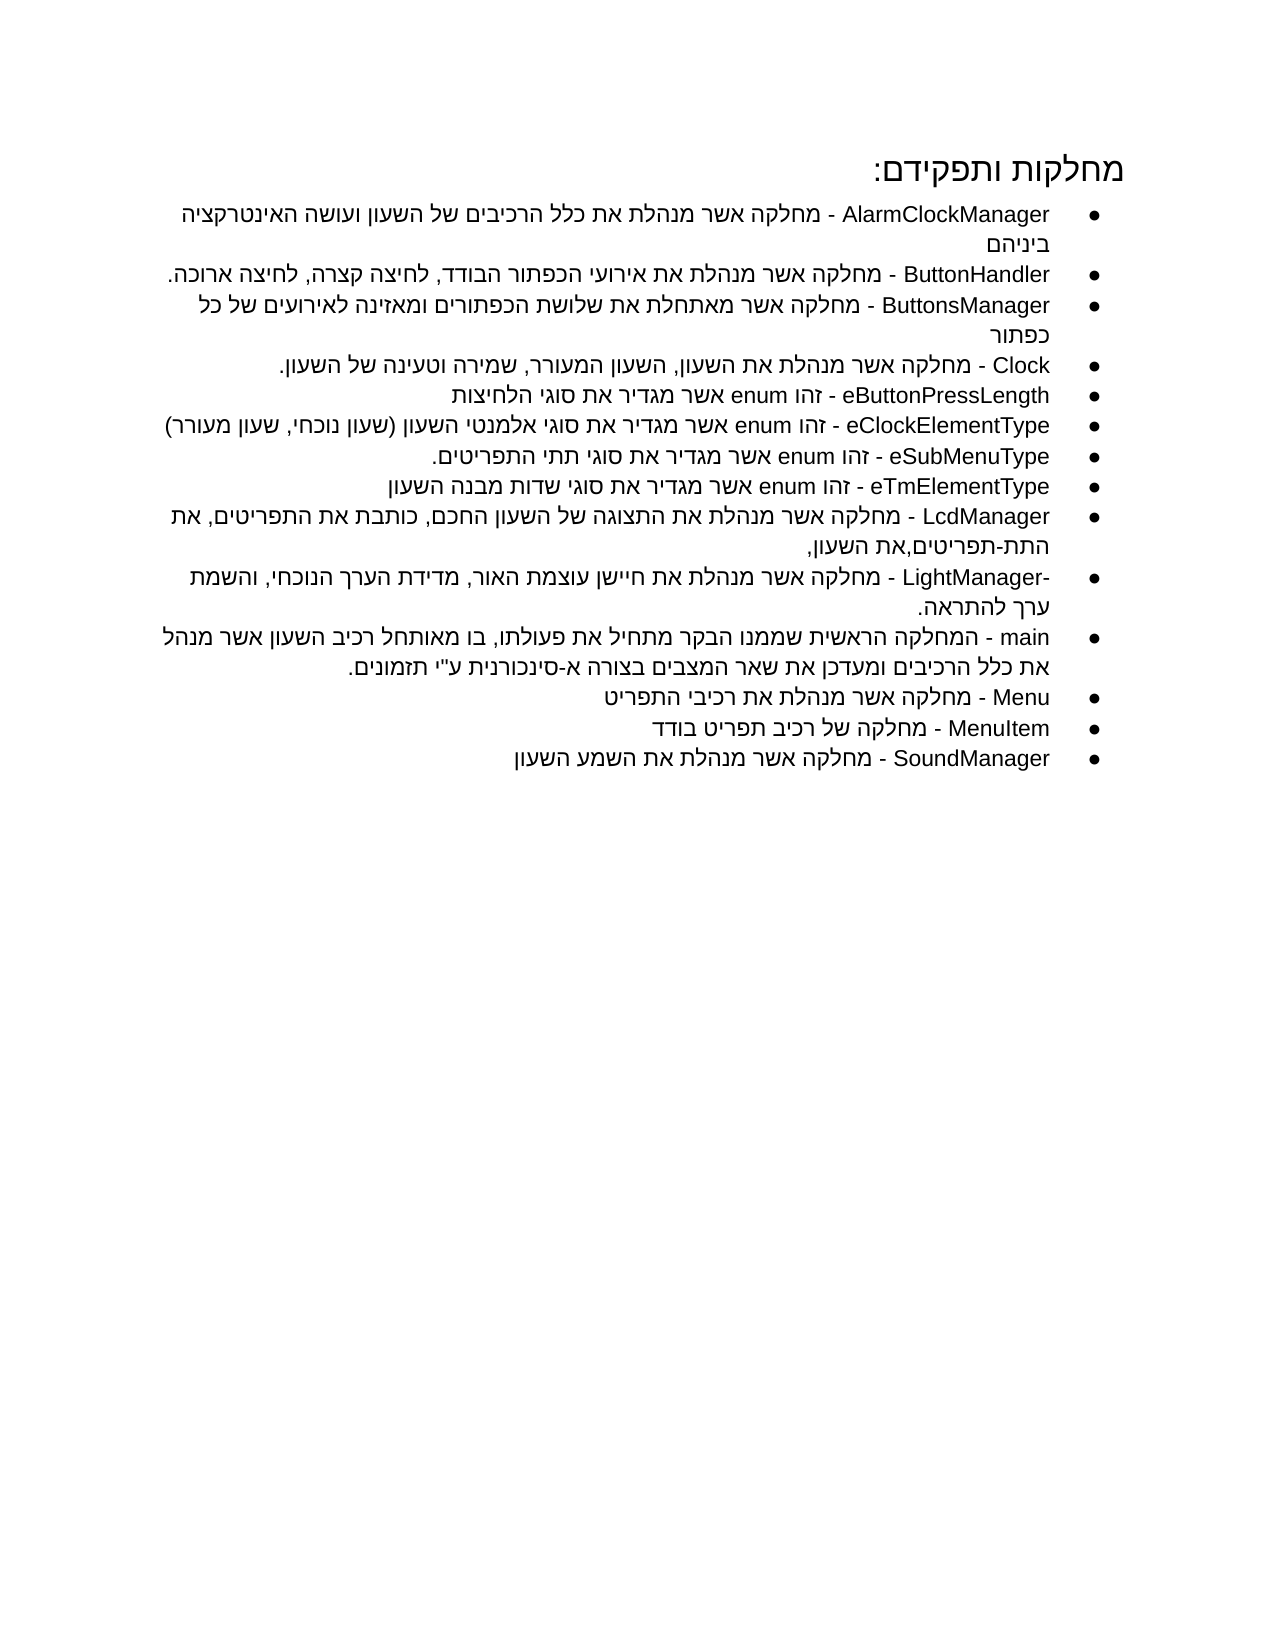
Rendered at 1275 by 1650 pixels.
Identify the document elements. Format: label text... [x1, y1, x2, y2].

list Clock - מחלקה אשר מנהלת את השעון, השעון המעורר, שמירה וטעינה של השעון. [150, 352, 1087, 378]
list eTmElementType - זהו enum אשר מגדיר את סוגי שדות מבנה השעון [150, 473, 1087, 499]
list Menu - מחלקה אשר מנהלת את רכיבי התפריט [150, 684, 1087, 711]
list eSubMenuType - זהו enum אשר מגדיר את סוגי תתי התפריטים. [150, 443, 1087, 469]
list LcdManager - מחלקה אשר מנהלת את התצוגה של השעון החכם, כותבת את התפריטים, את התת-תפריטים,את השעון, [150, 503, 1087, 559]
list eClockElementType - זהו enum אשר מגדיר את סוגי אלמנטי השעון (שעון נוכחי, שעון מעורר) [150, 412, 1087, 439]
list SoundManager - מחלקה אשר מנהלת את השמע השעון [150, 745, 1087, 771]
subtitle מחלקות ותפקידם: [150, 150, 1125, 188]
list ButtonHandler - מחלקה אשר מנהלת את אירועי הכפתור הבודד, לחיצה קצרה, לחיצה ארוכה. [150, 261, 1087, 288]
list MenuItem - מחלקה של רכיב תפריט בודד [150, 714, 1087, 741]
list ButtonsManager - מחלקה אשר מאתחלת את שלושת הכפתורים ומאזינה לאירועים של כל כפתור [150, 292, 1087, 348]
list eButtonPressLength - זהו enum אשר מגדיר את סוגי הלחיצות [150, 382, 1087, 408]
list -LightManager - מחלקה אשר מנהלת את חיישן עוצמת האור, מדידת הערך הנוכחי, והשמת ערך להתראה. [150, 563, 1087, 620]
list AlarmClockManager - מחלקה אשר מנהלת את כלל הרכיבים של השעון ועושה האינטרקציה ביניהם [150, 201, 1087, 257]
list main - המחלקה הראשית שממנו הבקר מתחיל את פעולתו, בו מאותחל רכיב השעון אשר מנהל את כלל הרכיבים ומעדכן את שאר המצבים בצורה א-סינכורנית ע"י תזמונים. [150, 624, 1087, 680]
